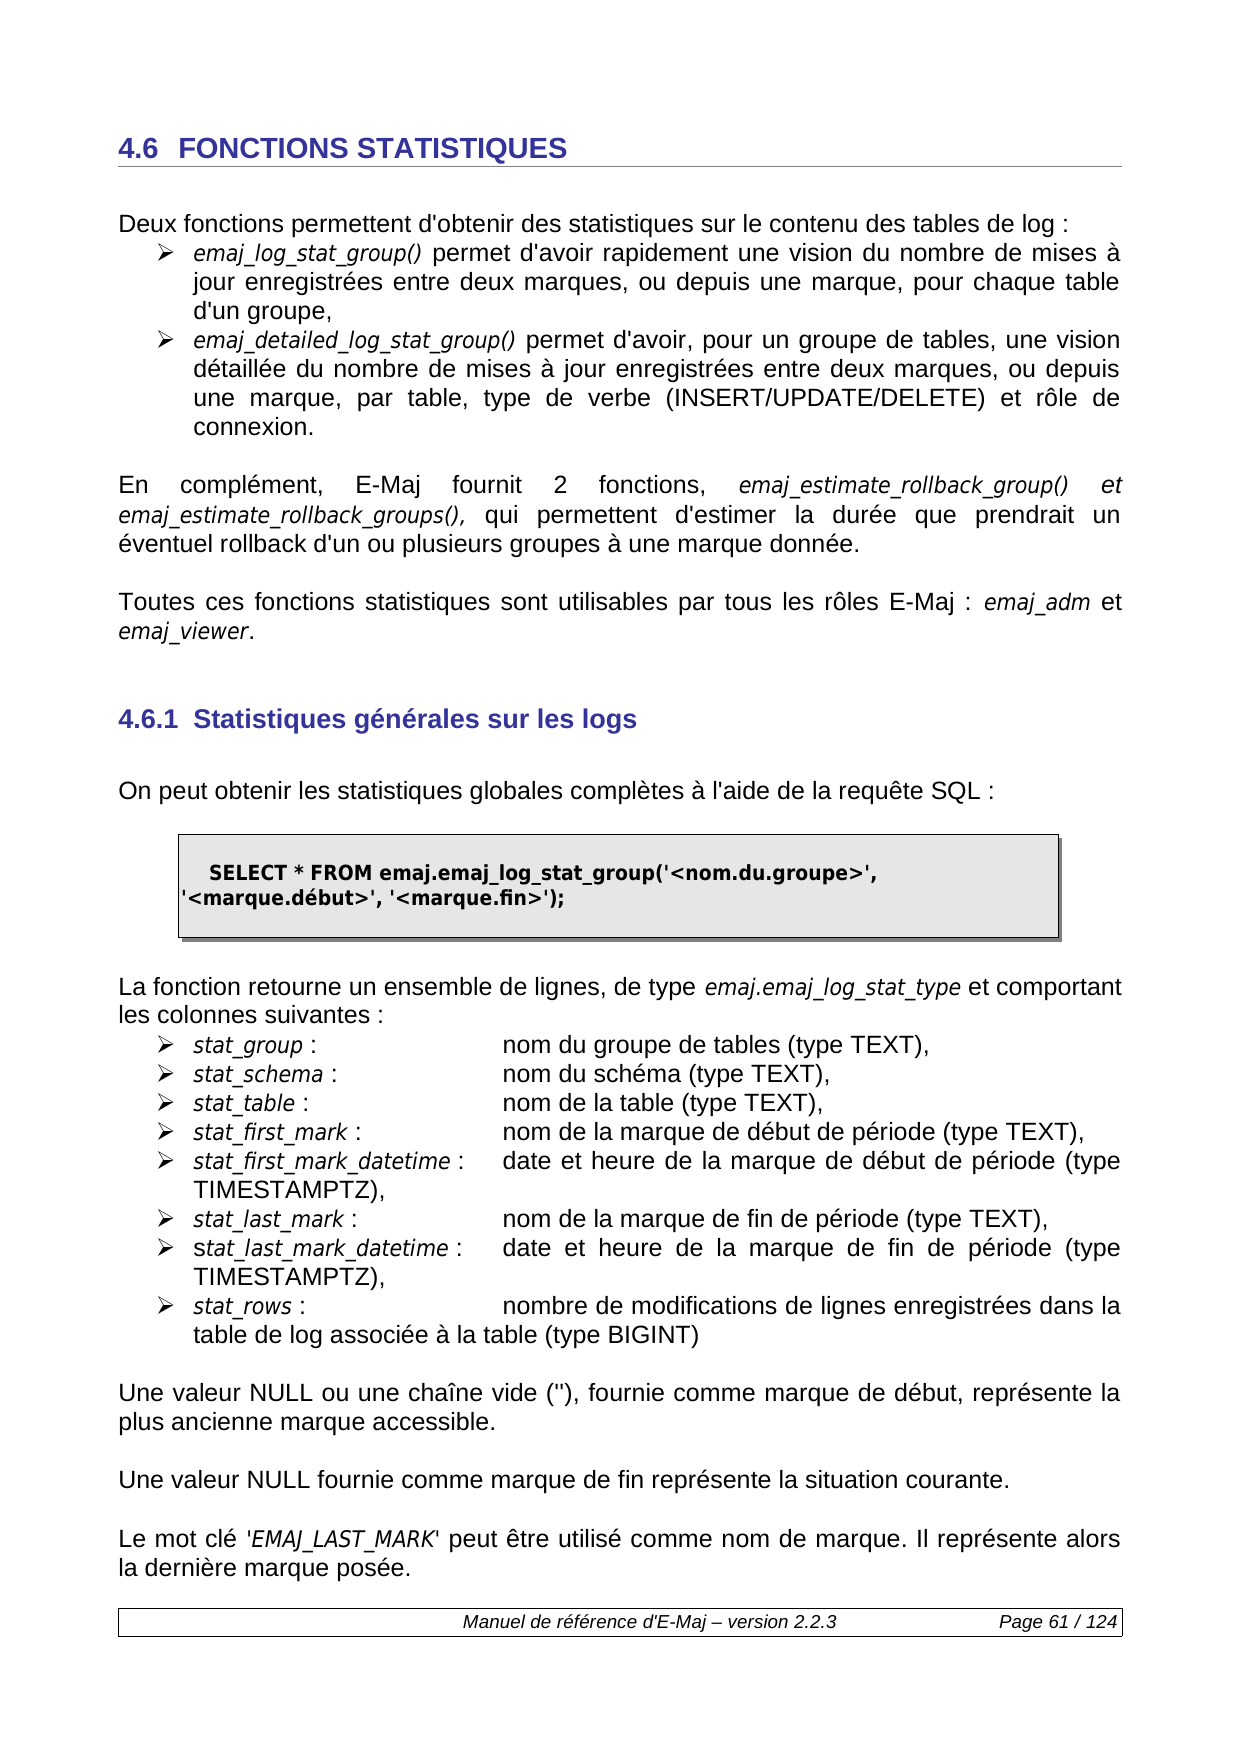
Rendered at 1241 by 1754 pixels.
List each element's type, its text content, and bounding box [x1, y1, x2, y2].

text Le mot clé 'EMAJ_LAST_MARK' peut être utilisé comme nom de marque. Il représente alors la dernière marque posée. [118, 1523, 1122, 1582]
text On peut obtenir les statistiques globales complètes à l'aide de la requête SQL : [118, 776, 1122, 804]
list stat_first_mark_datetime : date et heure de la marque de début de période (type TIMESTAMPTZ), [156, 1146, 1122, 1204]
list stat_last_mark_datetime : date et heure de la marque de fin de période (type TIMESTAMPTZ), [156, 1233, 1122, 1291]
text SELECT * FROM emaj.emaj_log_stat_group('<nom.du.groupe>', '<marque.début>', '<marque.fin>'); [179, 858, 1058, 907]
list stat_first_mark : nom de la marque de début de période (type TEXT), [156, 1117, 1122, 1146]
list emaj_detailed_log_stat_group() permet d'avoir, pour un groupe de tables, une vision détaillée du nombre de mises à jour enregistrées entre deux marques, ou depuis une marque, par table, type de verbe (INSERT/UPDATE/DELETE) et rôle de connexion. [156, 325, 1122, 441]
list stat_schema : nom du schéma (type TEXT), [156, 1058, 1122, 1088]
list emaj_log_stat_group() permet d'avoir rapidement une vision du nombre de mises à jour enregistrées entre deux marques, ou depuis une marque, pour chaque table d'un groupe, [156, 238, 1122, 325]
list stat_table : nom de la table (type TEXT), [156, 1088, 1122, 1117]
list stat_rows : nombre de modifications de lignes enregistrées dans la table de log associée à la table (type BIGINT) [156, 1291, 1122, 1349]
text Une valeur NULL ou une chaîne vide (''), fournie comme marque de début, représente la plus ancienne marque accessible. [118, 1349, 1122, 1436]
text En complément, E-Maj fournit 2 fonctions, emaj_estimate_rollback_group() et emaj_estimate_rollback_groups(), qui permettent d'estimer la durée que prendrait un éventuel rollback d'un ou plusieurs groupes à une marque donnée. [118, 470, 1122, 558]
text Deux fonctions permettent d'obtenir des statistiques sur le contenu des tables de log : [118, 209, 1122, 238]
text Toutes ces fonctions statistiques sont utilisables par tous les rôles E-Maj : emaj_adm et emaj_viewer. [118, 587, 1122, 645]
text Une valeur NULL fournie comme marque de fin représente la situation courante. [118, 1465, 1122, 1494]
subtitle Fonctions statistiques [118, 131, 1122, 166]
list stat_last_mark : nom de la marque de fin de période (type TEXT), [156, 1204, 1122, 1233]
list stat_group : nom du groupe de tables (type TEXT), [156, 1029, 1122, 1058]
subtitle Statistiques générales sur les logs [118, 703, 1122, 734]
text La fonction retourne un ensemble de lignes, de type emaj.emaj_log_stat_type et comportant les colonnes suivantes : [118, 971, 1122, 1029]
